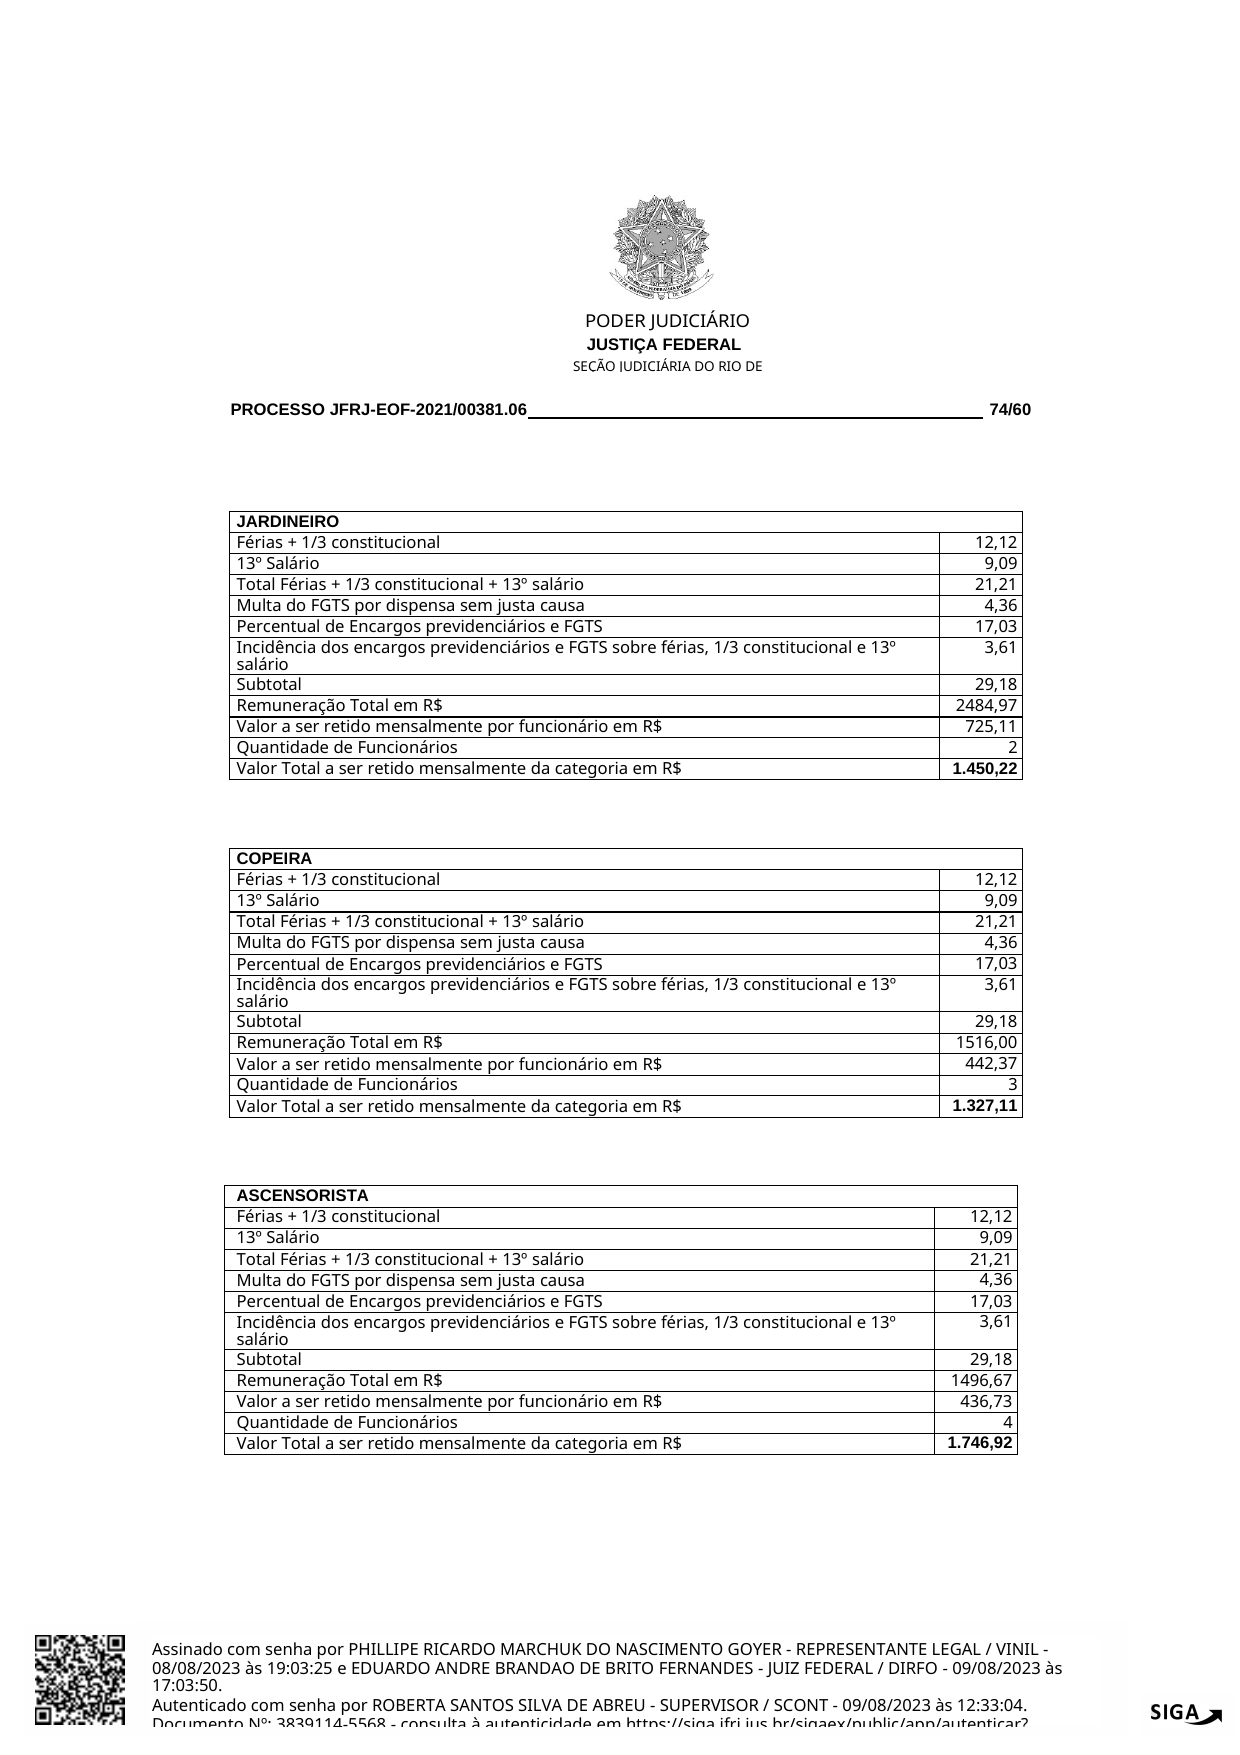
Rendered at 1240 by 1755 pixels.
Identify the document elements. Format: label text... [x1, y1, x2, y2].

table_cell 12,12 [940, 533, 1022, 553]
table_cell 3,61 [935, 1313, 1017, 1349]
table_cell Incidência dos encargos previdenciários e FGTS sobre férias, 1/3 constitucional e 13º salário [230, 638, 939, 674]
table_cell 1516,00 [940, 1034, 1022, 1053]
table_cell Valor a ser retido mensalmente por funcionário em R$ [230, 1054, 939, 1074]
table_cell Férias + 1/3 constitucional [225, 1208, 934, 1227]
table_cell 9,09 [940, 554, 1022, 574]
table_cell Total Férias + 1/3 constitucional + 13º salário [225, 1250, 934, 1269]
table_cell 3,61 [940, 638, 1022, 674]
table_cell Incidência dos encargos previdenciários e FGTS sobre férias, 1/3 constitucional e 13º salário [225, 1313, 934, 1349]
table_cell 1.327,11 [940, 1096, 1022, 1117]
table_cell 13º Salário [230, 891, 939, 911]
table_cell Percentual de Encargos previdenciários e FGTS [230, 955, 939, 974]
table_cell 436,73 [935, 1392, 1017, 1412]
table_header JARDINEIRO [230, 512, 1022, 532]
table_cell Valor Total a ser retido mensalmente da categoria em R$ [225, 1434, 934, 1454]
table_cell Remuneração Total em R$ [230, 1034, 939, 1053]
table_cell 1.746,92 [935, 1434, 1017, 1454]
table_cell 1496,67 [935, 1371, 1017, 1391]
table_cell 3,61 [940, 976, 1022, 1011]
table_cell 9,09 [940, 891, 1022, 911]
table_cell 2 [940, 738, 1022, 758]
table_cell Quantidade de Funcionários [230, 1076, 939, 1095]
table_cell Incidência dos encargos previdenciários e FGTS sobre férias, 1/3 constitucional e 13º salário [230, 976, 939, 1011]
table_header ASCENSORISTA [225, 1186, 1017, 1207]
table_cell Valor Total a ser retido mensalmente da categoria em R$ [230, 759, 939, 779]
table_cell Férias + 1/3 constitucional [230, 870, 939, 890]
table_cell Valor a ser retido mensalmente por funcionário em R$ [225, 1392, 934, 1412]
table_cell Percentual de Encargos previdenciários e FGTS [225, 1292, 934, 1312]
table_cell 442,37 [940, 1054, 1022, 1074]
table_cell 1.450,22 [940, 759, 1022, 779]
table_cell Total Férias + 1/3 constitucional + 13º salário [230, 913, 939, 932]
table_cell 4,36 [940, 596, 1022, 616]
table_cell 17,03 [940, 955, 1022, 974]
table_cell 21,21 [940, 913, 1022, 932]
table_cell 12,12 [940, 870, 1022, 890]
table_cell 725,11 [940, 718, 1022, 737]
table_cell 17,03 [940, 617, 1022, 637]
table_cell 4,36 [935, 1271, 1017, 1291]
table_cell 3 [940, 1076, 1022, 1095]
table_cell 21,21 [935, 1250, 1017, 1269]
table_cell 29,18 [935, 1350, 1017, 1369]
table_cell 13º Salário [230, 554, 939, 574]
table_cell Multa do FGTS por dispensa sem justa causa [225, 1271, 934, 1291]
table_cell 12,12 [935, 1208, 1017, 1227]
table_cell 29,18 [940, 675, 1022, 695]
table_cell Subtotal [230, 675, 939, 695]
table_cell 4,36 [940, 934, 1022, 953]
table_cell 4 [935, 1413, 1017, 1433]
table_cell Remuneração Total em R$ [225, 1371, 934, 1391]
table_cell Valor Total a ser retido mensalmente da categoria em R$ [230, 1096, 939, 1117]
table_cell Quantidade de Funcionários [230, 738, 939, 758]
table_cell Valor a ser retido mensalmente por funcionário em R$ [230, 718, 939, 737]
table_header COPEIRA [230, 849, 1022, 869]
table_cell Total Férias + 1/3 constitucional + 13º salário [230, 575, 939, 595]
table_cell Multa do FGTS por dispensa sem justa causa [230, 934, 939, 953]
table_cell Subtotal [230, 1012, 939, 1032]
table_cell 9,09 [935, 1229, 1017, 1248]
table_cell 2484,97 [940, 696, 1022, 716]
table_cell 17,03 [935, 1292, 1017, 1312]
table_cell 21,21 [940, 575, 1022, 595]
table_cell Férias + 1/3 constitucional [230, 533, 939, 553]
table_cell Multa do FGTS por dispensa sem justa causa [230, 596, 939, 616]
table_cell 13º Salário [225, 1229, 934, 1248]
table_cell Percentual de Encargos previdenciários e FGTS [230, 617, 939, 637]
table_cell Subtotal [225, 1350, 934, 1369]
table_cell 29,18 [940, 1012, 1022, 1032]
table_cell Quantidade de Funcionários [225, 1413, 934, 1433]
table_cell Remuneração Total em R$ [230, 696, 939, 716]
